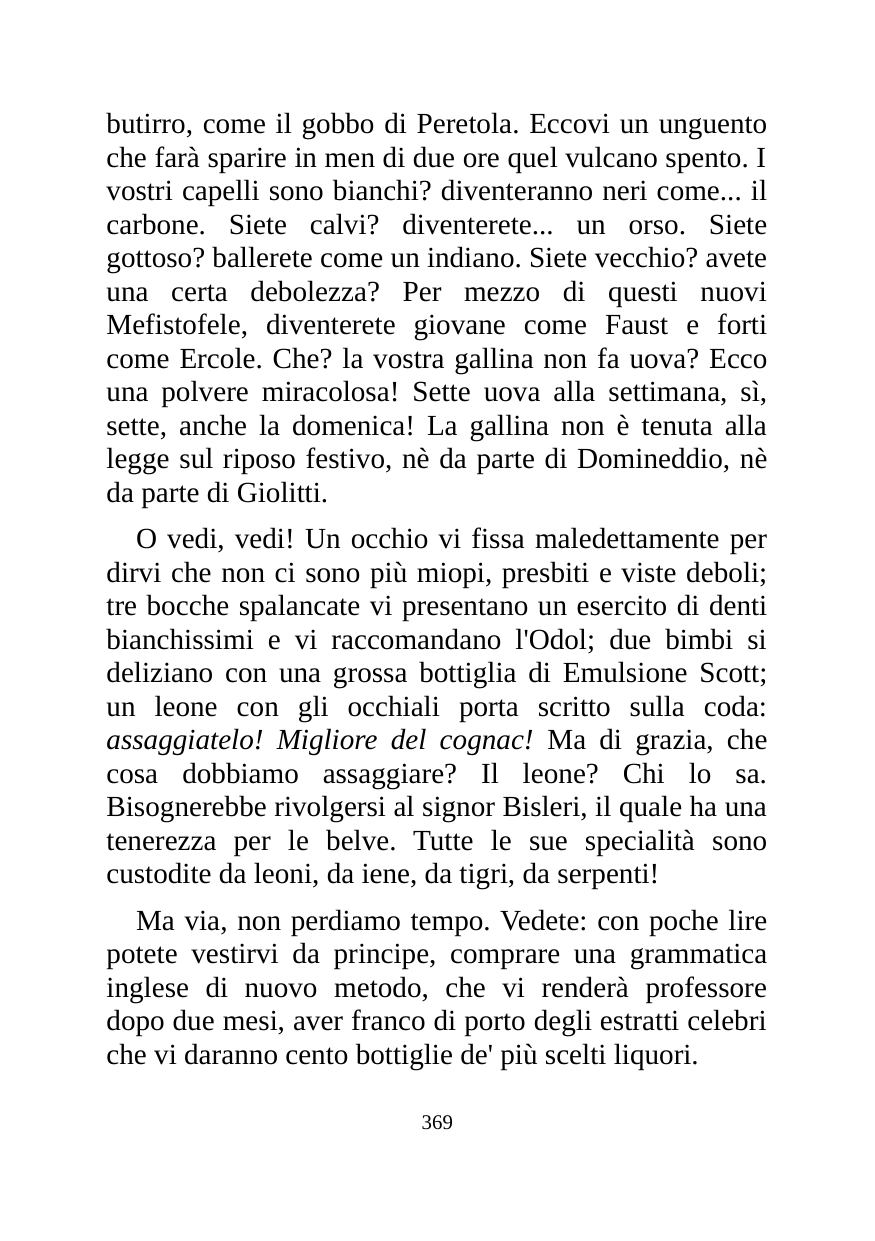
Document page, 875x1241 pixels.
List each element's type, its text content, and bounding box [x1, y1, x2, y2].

text butirro, come il gobbo di Peretola. Eccovi un unguento che farà sparire in men di due ore quel vulcano spento. I vostri capelli sono bianchi? diventeranno neri come... il carbone. Siete calvi? diventerete... un orso. Siete gottoso? ballerete come un indiano. Siete vecchio? avete una certa debolezza? Per mezzo di questi nuovi Mefistofele, diventerete giovane come Faust e forti come Ercole. Che? la vostra gallina non fa uova? Ecco una polvere miracolosa! Sette uova alla settimana, sì, sette, anche la domenica! La gallina non è tenuta alla legge sul riposo festivo, nè da parte di Domineddio, nè da parte di Giolitti. [106, 106, 768, 509]
text O vedi, vedi! Un occhio vi fissa maledettamente per dirvi che non ci sono più miopi, presbiti e viste deboli; tre bocche spalancate vi presentano un esercito di denti bianchissimi e vi raccomandano l'Odol; due bimbi si deliziano con una grossa bottiglia di Emulsione Scott; un leone con gli occhiali porta scritto sulla coda: assaggiatelo! Migliore del cognac! Ma di grazia, che cosa dobbiamo assaggiare? Il leone? Chi lo sa. Bisognerebbe rivolgersi al signor Bisleri, il quale ha una tenerezza per le belve. Tutte le sue specialità sono custodite da leoni, da iene, da tigri, da serpenti! [106, 521, 768, 890]
text Ma via, non perdiamo tempo. Vedete: con poche lire potete vestirvi da principe, comprare una grammatica inglese di nuovo metodo, che vi renderà professore dopo due mesi, aver franco di porto degli estratti celebri che vi daranno cento bottiglie de' più scelti liquori. [106, 903, 768, 1070]
